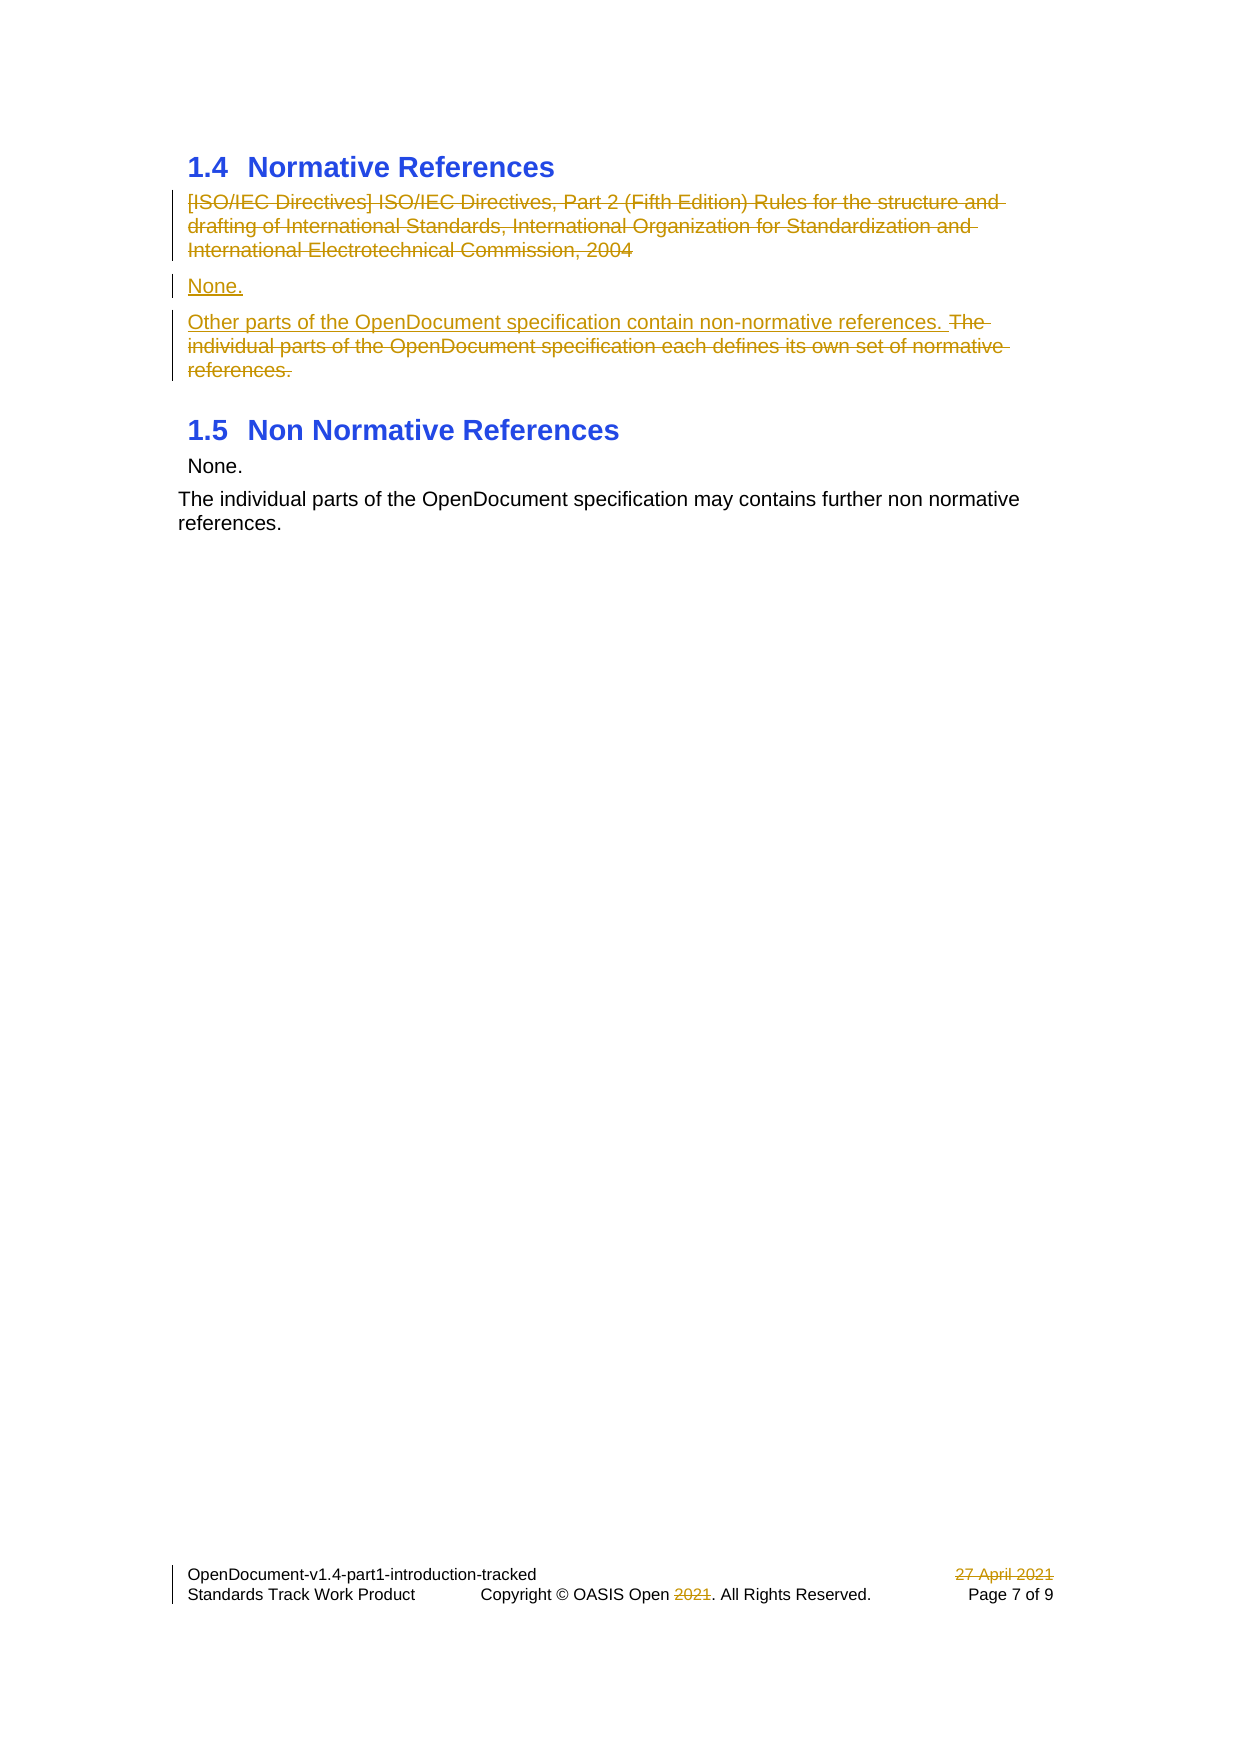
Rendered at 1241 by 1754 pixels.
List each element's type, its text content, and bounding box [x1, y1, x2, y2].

subtitle Normative References [187, 150, 1053, 183]
subtitle Non Normative References [187, 412, 1053, 446]
text None. [187, 189, 1053, 261]
text The individual parts of the OpenDocument specification may contains further non normative references. [178, 487, 1053, 534]
text Other parts of the OpenDocument specification contain non-normative references. [187, 309, 1053, 381]
text None. [187, 454, 1053, 478]
